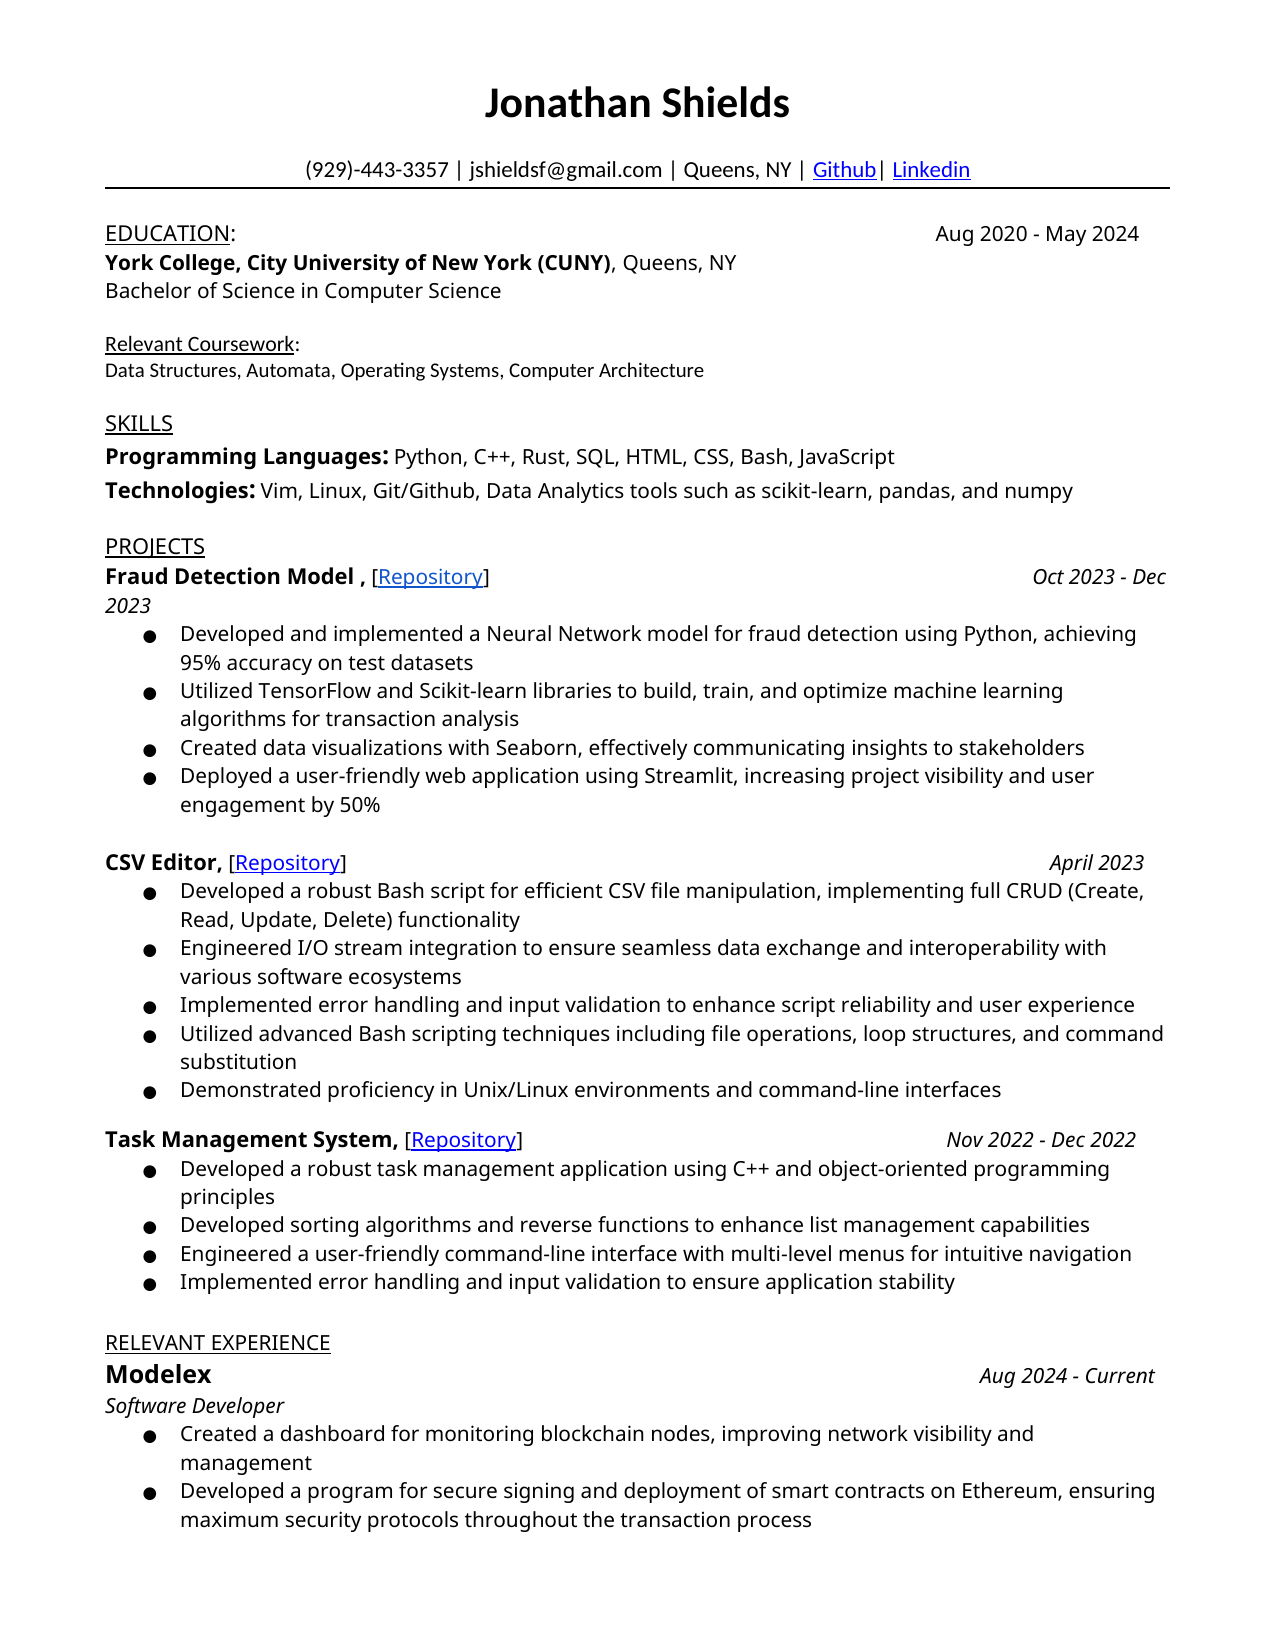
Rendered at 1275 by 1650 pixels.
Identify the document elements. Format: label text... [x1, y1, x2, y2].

text PROJECTS [105, 531, 1170, 561]
list Engineered I/O stream integration to ensure seamless data exchange and interoperability with various software ecosystems [142, 933, 1170, 990]
list Implemented error handling and input validation to enhance script reliability and user experience [142, 990, 1170, 1019]
text Jonathan Shields [105, 75, 1170, 128]
list Developed a robust Bash script for efficient CSV file manipulation, implementing full CRUD (Create, Read, Update, Delete) functionality [142, 877, 1170, 933]
list Developed sorting algorithms and reverse functions to enhance list management capabilities [142, 1211, 1170, 1239]
list Engineered a user-friendly command-line interface with multi-level menus for intuitive navigation [142, 1239, 1170, 1267]
text Task Management System, [Repository] Nov 2022 - Dec 2022 [105, 1124, 1170, 1154]
list Developed a robust task management application using C++ and object-oriented programming principles [142, 1154, 1170, 1211]
list Developed and implemented a Neural Network model for fraud detection using Python, achieving 95% accuracy on test datasets [142, 619, 1170, 676]
text Fraud Detection Model , [Repository] Oct 2023 - Dec 2023 [105, 561, 1170, 619]
text Data Structures, Automata, Operating Systems, Computer Architecture [105, 357, 1170, 382]
list Developed a program for secure signing and deployment of smart contracts on Ethereum, ensuring maximum security protocols throughout the transaction process [142, 1476, 1170, 1533]
list Deployed a user-friendly web application using Streamlit, increasing project visibility and user engagement by 50% [142, 761, 1170, 818]
text Software Developer [105, 1391, 1170, 1419]
text Modelex Aug 2024 - Current [105, 1357, 1170, 1391]
text EDUCATION: Aug 2020 - May 2024 [105, 218, 1170, 248]
text CSV Editor, [Repository] April 2023 [105, 847, 1170, 877]
list Created a dashboard for monitoring blockchain nodes, improving network visibility and management [142, 1419, 1170, 1476]
text (929)-443-3357 | jshieldsf@gmail.com | Queens, NY | Github| Linkedin [105, 155, 1170, 187]
text Programming Languages: Python, C++, Rust, SQL, HTML, CSS, Bash, JavaScript [105, 438, 1170, 472]
list Utilized advanced Bash scripting techniques including file operations, loop structures, and command substitution [142, 1019, 1170, 1076]
list Utilized TensorFlow and Scikit-learn libraries to build, train, and optimize machine learning algorithms for transaction analysis [142, 676, 1170, 733]
text Technologies: Vim, Linux, Git/Github, Data Analytics tools such as scikit-learn, pandas, and numpy [105, 472, 1170, 506]
text RELEVANT EXPERIENCE [105, 1328, 1170, 1357]
text Relevant Coursework: [105, 330, 1170, 357]
text Bachelor of Science in Computer Science [105, 277, 1170, 305]
text York College, City University of New York (CUNY), Queens, NY [105, 248, 1170, 277]
list Created data visualizations with Seaborn, effectively communicating insights to stakeholders [142, 733, 1170, 761]
list Implemented error handling and input validation to ensure application stability [142, 1267, 1170, 1296]
list Demonstrated proficiency in Unix/Linux environments and command-line interfaces [142, 1076, 1170, 1104]
text SKILLS [105, 408, 1170, 438]
